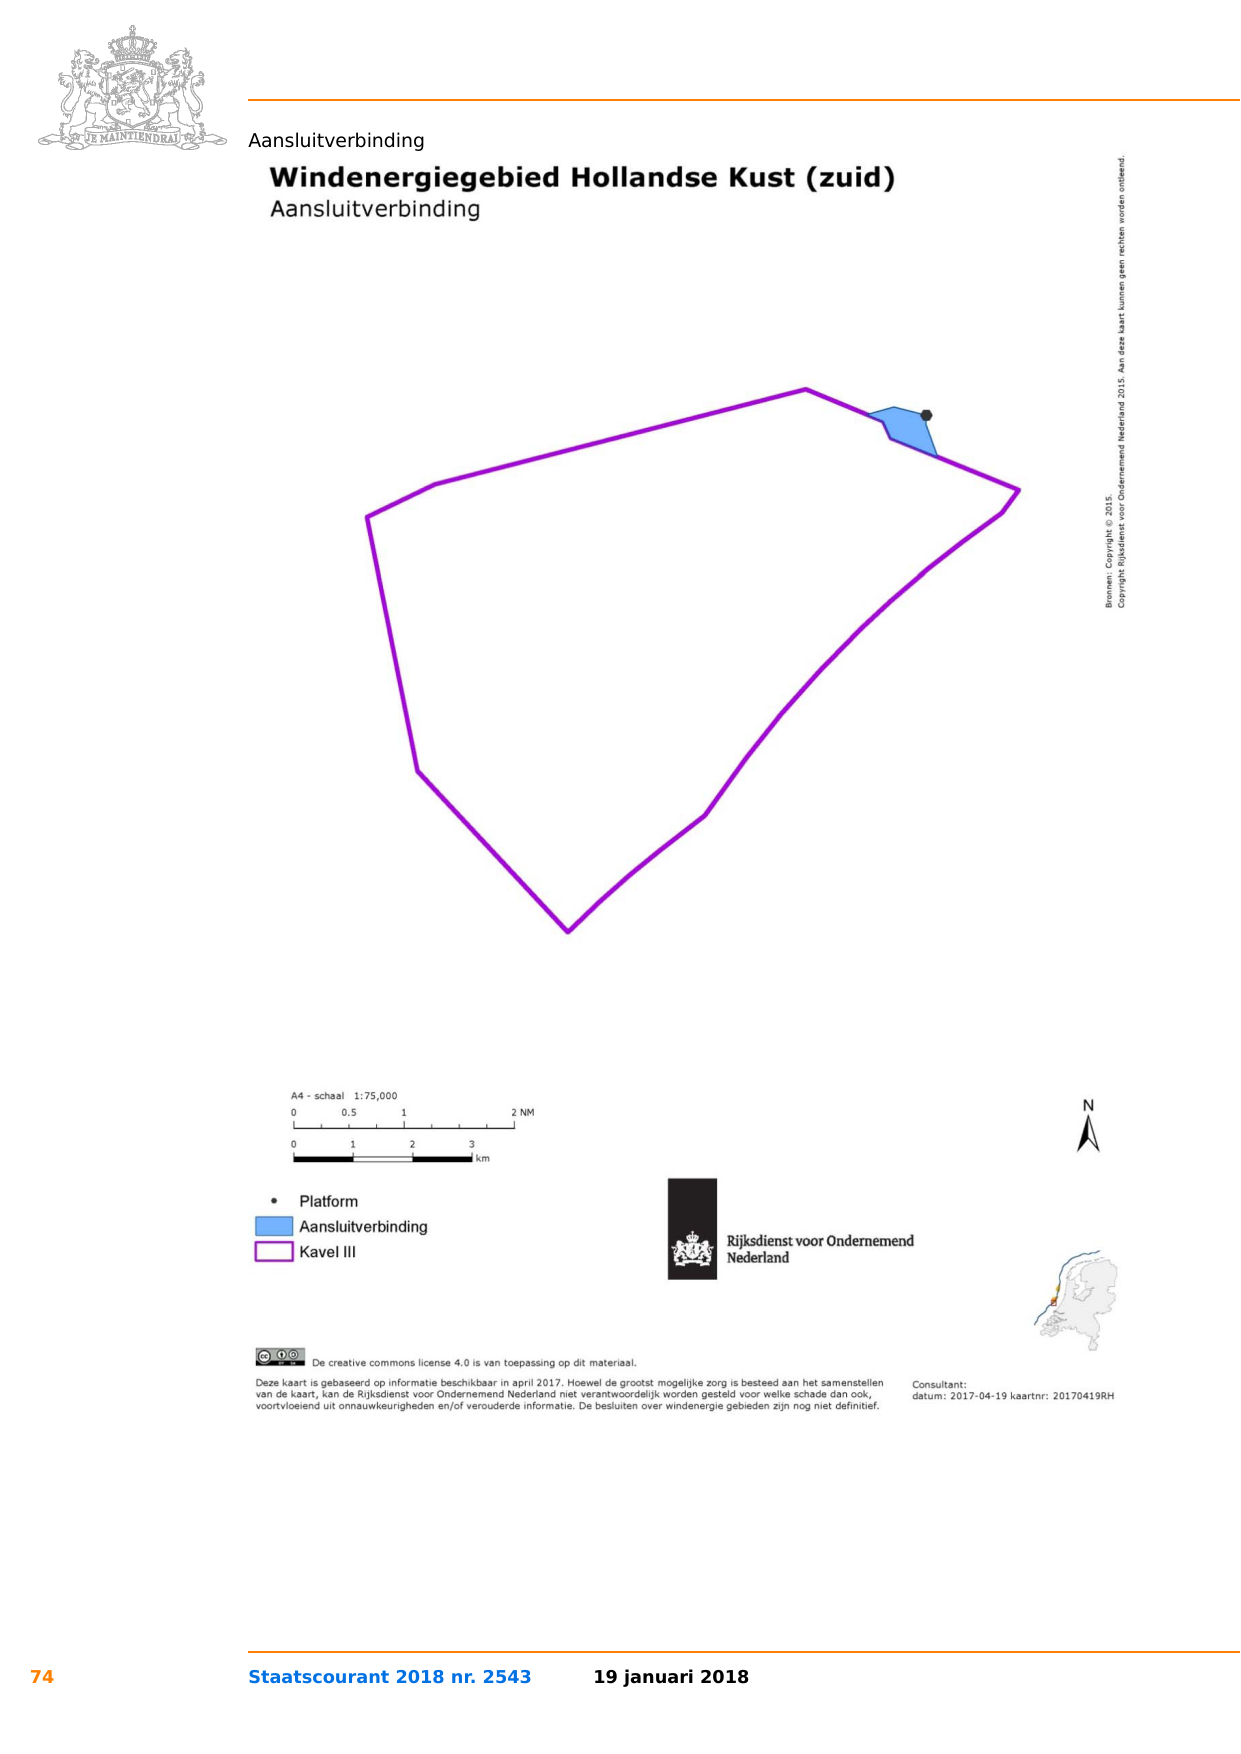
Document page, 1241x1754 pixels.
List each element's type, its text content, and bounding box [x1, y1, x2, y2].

picture [248, 151, 1134, 1422]
picture [38, 25, 227, 150]
text Aansluitverbinding [248, 130, 1163, 151]
